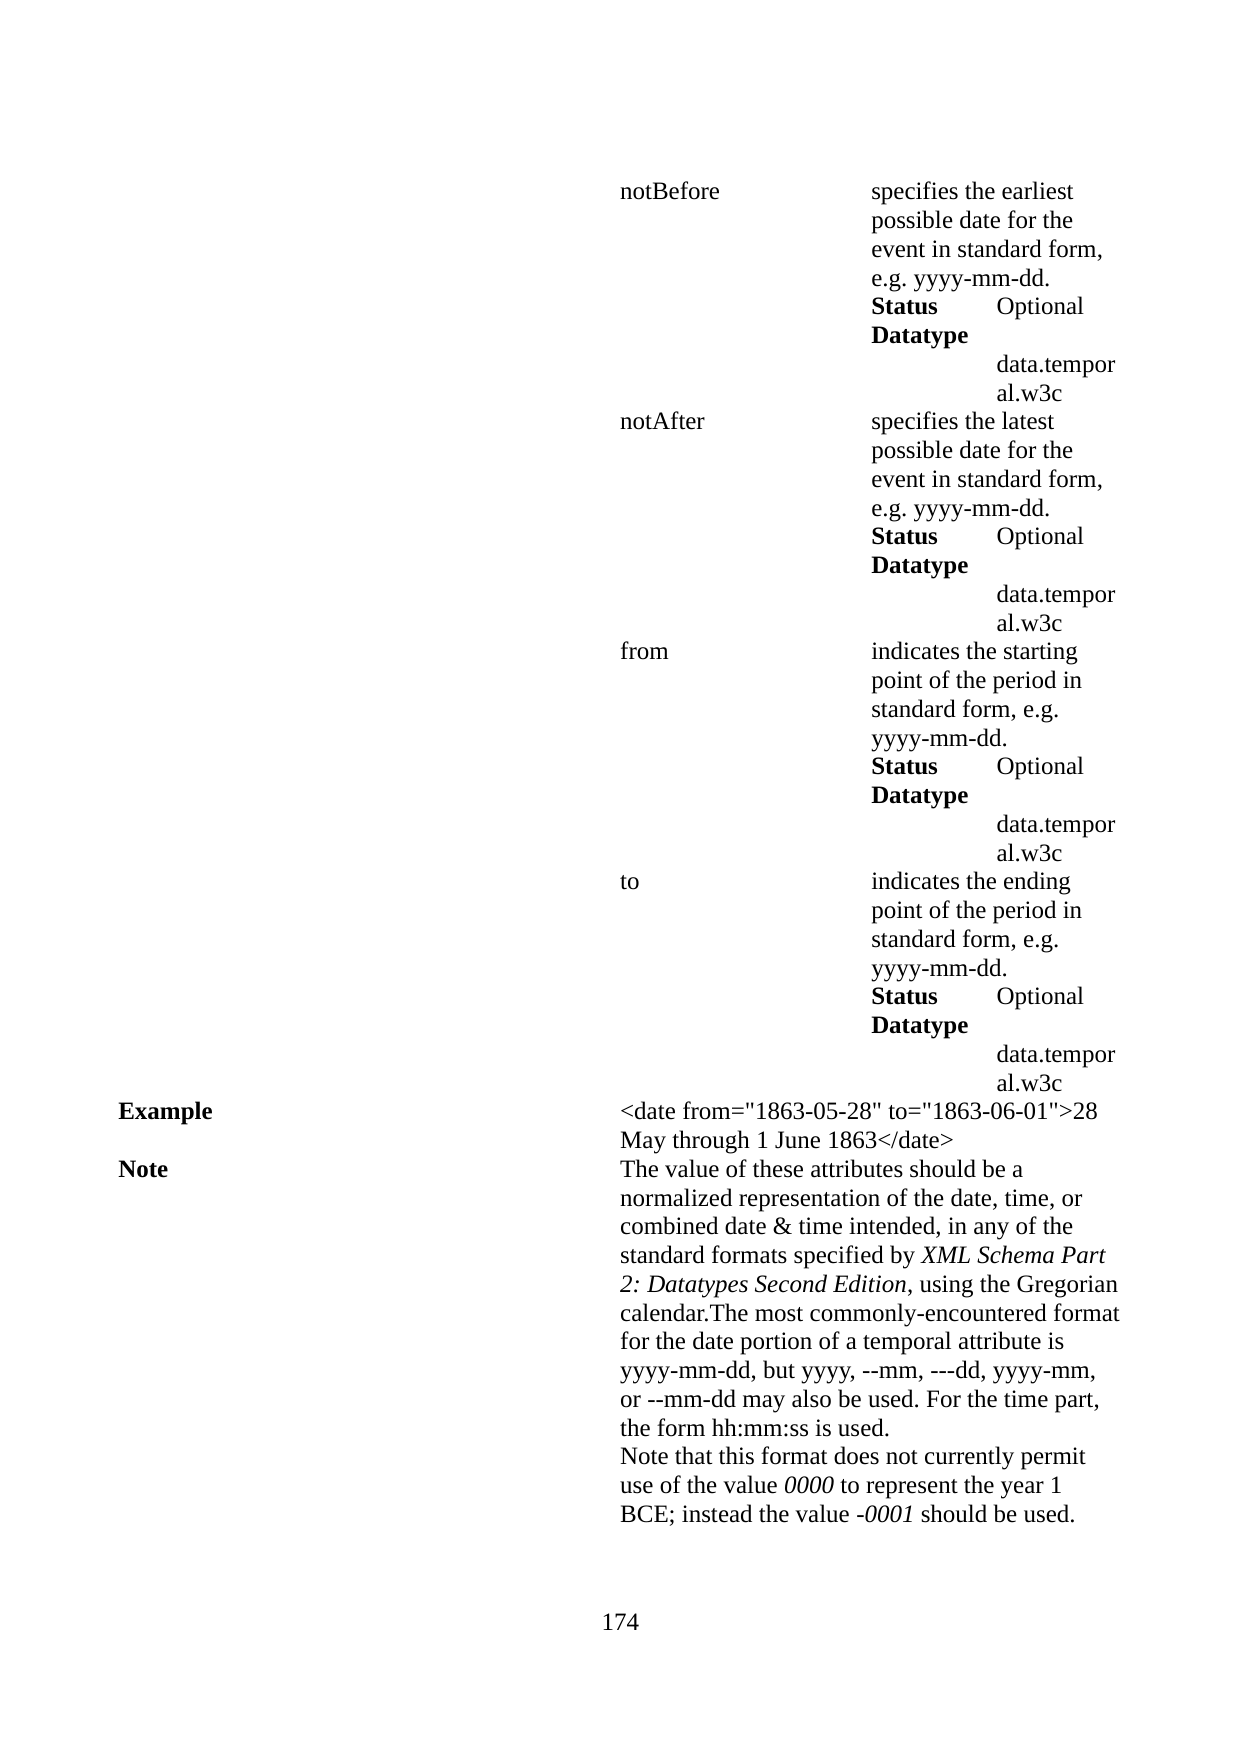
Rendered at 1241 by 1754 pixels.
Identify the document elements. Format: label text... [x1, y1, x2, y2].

table_cell [118, 176, 620, 1096]
table_cell data.temporal.w3c [996, 320, 1122, 406]
table_cell specifies the latest possible date for the event in standard form, e.g. yyyy-mm-dd. [871, 406, 1122, 521]
table_cell <date from="1863-05-28" to="1863-06-01">28 May through 1 June 1863</date> [620, 1096, 1122, 1154]
table_cell Datatype [871, 780, 996, 866]
table_cell notBefore [620, 176, 871, 406]
table_cell data.temporal.w3c [996, 550, 1122, 636]
table_cell specifies the earliest possible date for the event in standard form, e.g. yyyy-mm-dd. [871, 176, 1122, 291]
table_cell indicates the starting point of the period in standard form, e.g. yyyy-mm-dd. [871, 636, 1122, 751]
table_cell from [620, 636, 871, 866]
table_header Optional [996, 291, 1122, 320]
table_header Optional [996, 981, 1122, 1010]
table_cell data.temporal.w3c [996, 1010, 1122, 1096]
table_header Status [871, 981, 996, 1010]
table_header Optional [996, 751, 1122, 780]
table_header Status [871, 751, 996, 780]
table_cell Datatype [871, 550, 996, 636]
table_cell data.temporal.w3c [996, 780, 1122, 866]
table_cell Datatype [871, 320, 996, 406]
table_cell notAfter [620, 406, 871, 636]
table_cell indicates the ending point of the period in standard form, e.g. yyyy-mm-dd. [871, 866, 1122, 981]
table_cell The value of these attributes should be a normalized representation of the date, time, or combined date & time intended, in any of the standard formats specified by XML Schema Part 2: Datatypes Second Edition, using the Gregorian calendar.The most commonly-encountered format for the date portion of a temporal attribute is yyyy-mm-dd, but yyyy, --mm, ---dd, yyyy-mm, or --mm-dd may also be used. For the time part, the form hh:mm:ss is used. Note that this format does not currently permit use of the value 0000 to represent the year 1 BCE; instead the value -0001 should be used. [620, 1154, 1122, 1528]
table_cell Example [118, 1096, 620, 1154]
table_cell to [620, 866, 871, 1096]
table_header Status [871, 521, 996, 550]
table_header Optional [996, 521, 1122, 550]
table_cell Datatype [871, 1010, 996, 1096]
table_cell Note [118, 1154, 620, 1528]
table_header Status [871, 291, 996, 320]
